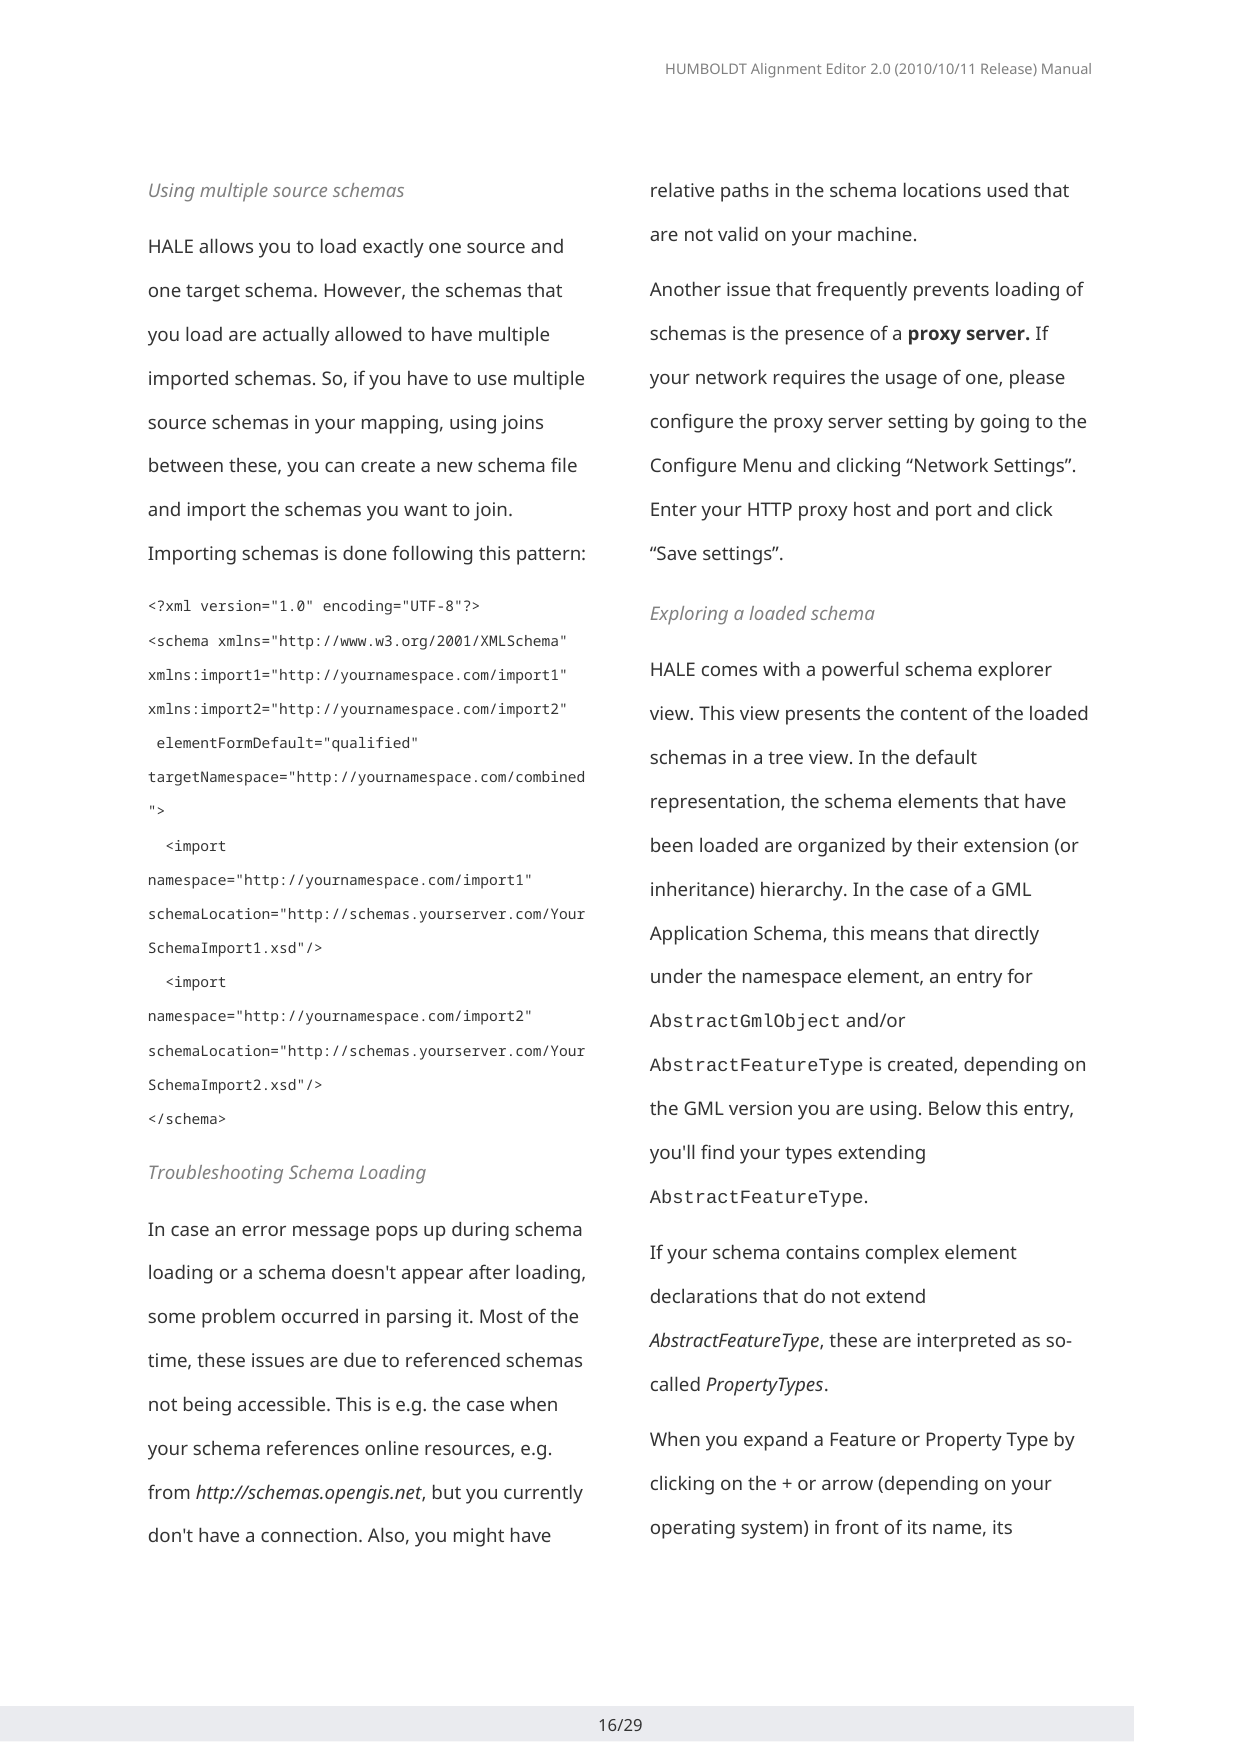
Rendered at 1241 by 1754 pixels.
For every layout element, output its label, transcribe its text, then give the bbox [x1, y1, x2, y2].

text elementFormDefault="qualified" targetNamespace="http://yournamespace.com/combined"> [148, 733, 591, 821]
text When you expand a Feature or Property Type by clicking on the + or arrow (depending on your operating system) in front of its name, its [649, 1426, 1092, 1540]
text <?xml version="1.0" encoding="UTF-8"?> [148, 596, 591, 616]
subtitle Using multiple source schemas [148, 177, 591, 203]
text <import namespace="http://yournamespace.com/import2" schemaLocation="http://schemas.yourserver.com/YourSchemaImport2.xsd"/> [148, 972, 591, 1094]
text In case an error message pops up during schema loading or a schema doesn't appear after loading, some problem occurred in parsing it. Most of the time, these issues are due to referenced schemas not being accessible. This is e.g. the case when your schema references online resources, e.g. from http://schemas.opengis.net, but you currently don't have a connection. Also, you might have [148, 1216, 591, 1548]
text Another issue that frequently prevents loading of schemas is the presence of a proxy server. If your network requires the usage of one, please configure the proxy server setting by going to the Configure Menu and clicking “Network Settings”. Enter your HTTP proxy host and port and click “Save settings”. [649, 277, 1092, 565]
text <schema xmlns="http://www.w3.org/2001/XMLSchema" xmlns:import1="http://yournamespace.com/import1" xmlns:import2="http://yournamespace.com/import2" [148, 630, 591, 718]
text If your schema contains complex element declarations that do not extend AbstractFeatureType, these are interpreted as so-called PropertyTypes. [649, 1239, 1092, 1396]
text HALE comes with a powerful schema explorer view. This view presents the content of the loaded schemas in a tree view. In the default representation, the schema elements that have been loaded are organized by their extension (or inheritance) hierarchy. In the case of a GML Application Schema, this means that directly under the namespace element, an entry for AbstractGmlObject and/or AbstractFeatureType is created, depending on the GML version you are using. Below this entry, you'll find your types extending AbstractFeatureType. [649, 657, 1092, 1209]
text relative paths in the schema locations used that are not valid on your machine. [649, 177, 1092, 247]
subtitle Exploring a loaded schema [649, 600, 1092, 626]
text <import namespace="http://yournamespace.com/import1" schemaLocation="http://schemas.yourserver.com/YourSchemaImport1.xsd"/> [148, 835, 591, 958]
text HALE allows you to load exactly one source and one target schema. However, the schemas that you load are actually allowed to have multiple imported schemas. So, if you have to use multiple source schemas in your mapping, using joins between these, you can create a new schema file and import the schemas you want to join. Importing schemas is done following this pattern: [148, 233, 591, 566]
subtitle Troubleshooting Schema Loading [148, 1159, 591, 1185]
text </schema> [148, 1109, 591, 1128]
